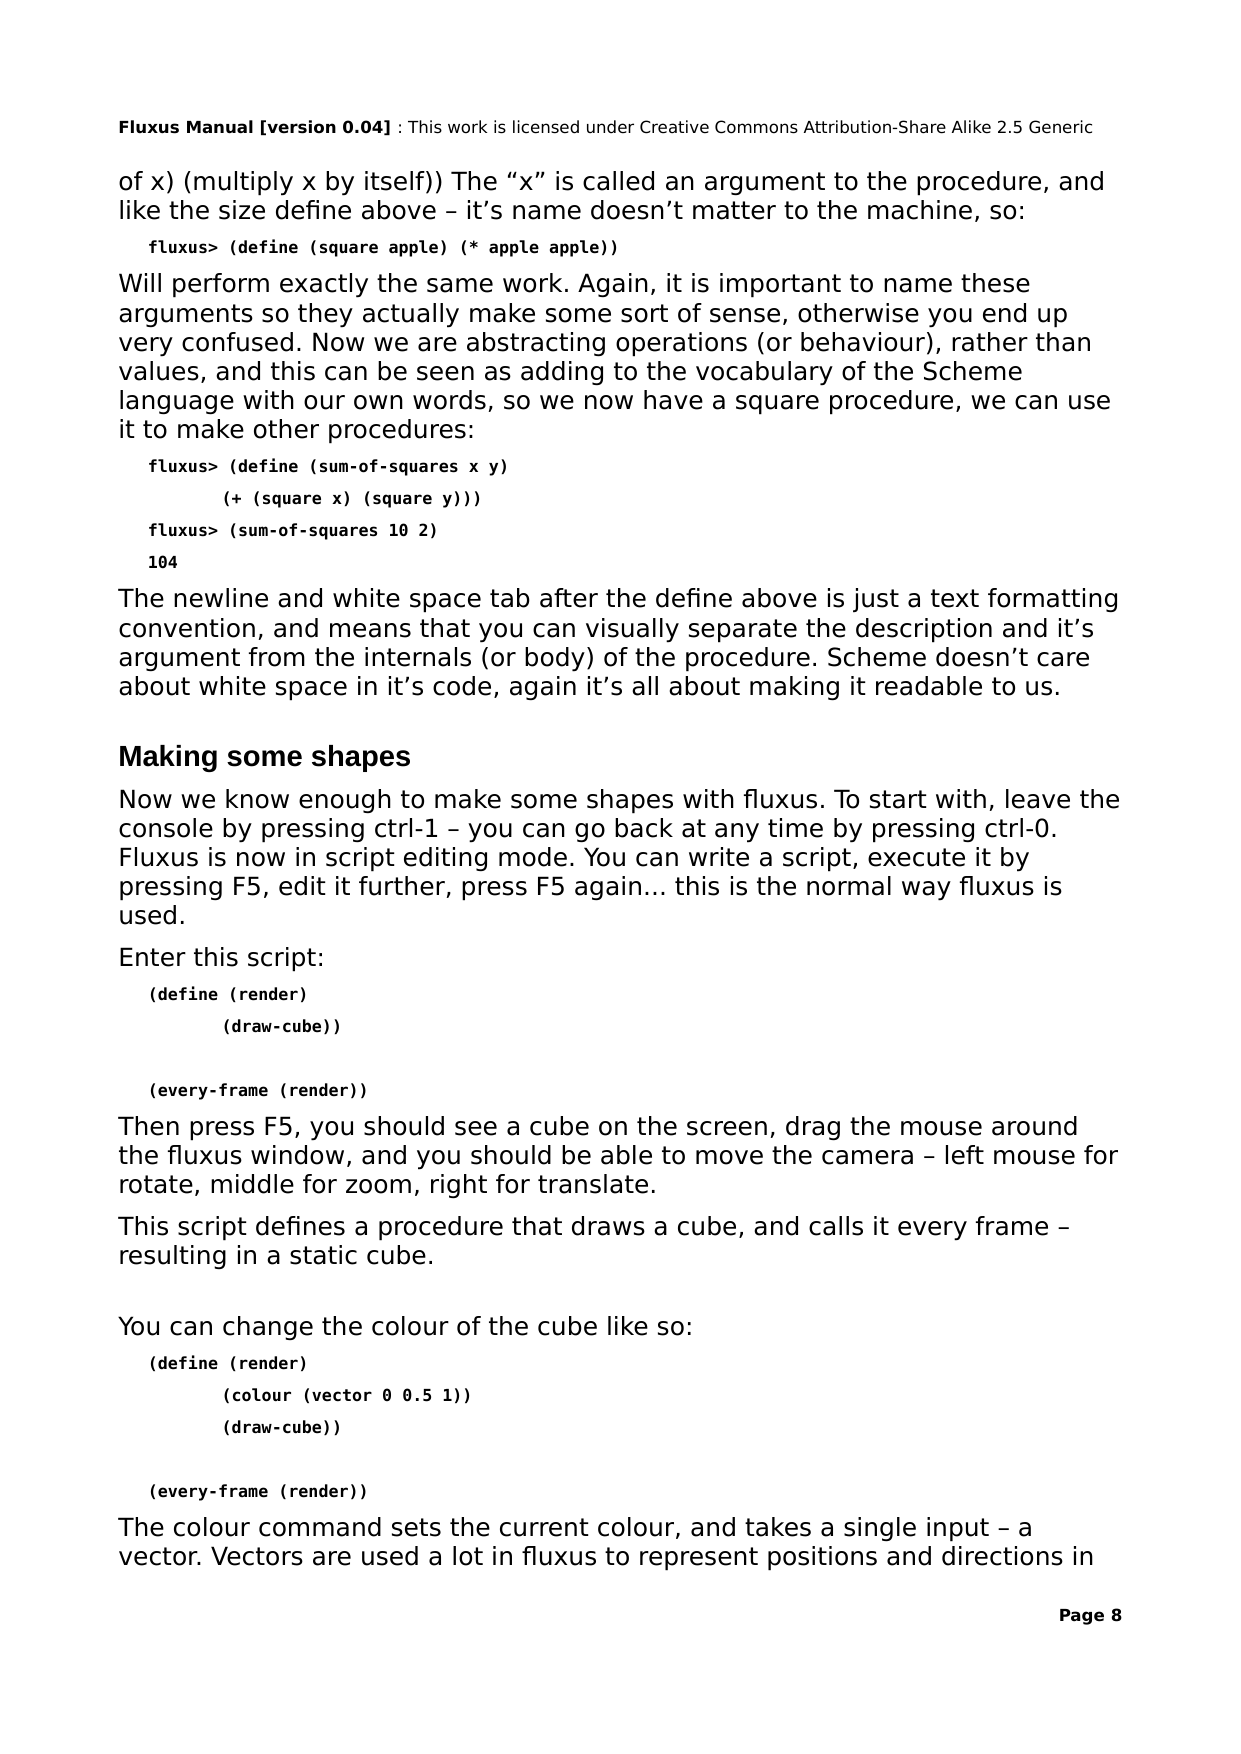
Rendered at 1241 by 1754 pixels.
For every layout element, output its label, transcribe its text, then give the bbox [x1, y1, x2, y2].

text Then press F5, you should see a cube on the screen, drag the mouse around the fluxus window, and you should be able to move the camera – left mouse for rotate, middle for zoom, right for translate. [118, 1112, 1122, 1200]
text (draw-cube)) [148, 1418, 1122, 1437]
text fluxus> (define (square apple) (* apple apple)) [148, 238, 1122, 257]
text (every-frame (render)) [148, 1482, 1122, 1501]
subtitle Making some shapes [118, 739, 1122, 772]
text This script defines a procedure that draws a cube, and calls it every frame – resulting in a static cube. [118, 1212, 1122, 1271]
text Will perform exactly the same work. Again, it is important to name these arguments so they actually make some sort of sense, otherwise you end up very confused. Now we are abstracting operations (or behaviour), rather than values, and this can be seen as adding to the vocabulary of the Scheme language with our own words, so we now have a square procedure, we can use it to make other procedures: [118, 270, 1122, 445]
text The newline and white space tab after the define above is just a text formatting convention, and means that you can visually separate the description and it’s argument from the internals (or body) of the procedure. Scheme doesn’t care about white space in it’s code, again it’s all about making it readable to us. [118, 585, 1122, 701]
text You can change the colour of the cube like so: [118, 1312, 1122, 1342]
text Now we know enough to make some shapes with fluxus. To start with, leave the console by pressing ctrl-1 – you can go back at any time by pressing ctrl-0. Fluxus is now in script editing mode. You can write a script, execute it by pressing F5, edit it further, press F5 again... this is the normal way fluxus is used. [118, 785, 1122, 931]
text 104 [148, 553, 1122, 572]
text fluxus> (define (sum-of-squares x y) [148, 457, 1122, 477]
text Enter this script: [118, 943, 1122, 972]
text fluxus> (sum-of-squares 10 2) [148, 521, 1122, 540]
text (+ (square x) (square y))) [148, 489, 1122, 508]
text (every-frame (render)) [148, 1081, 1122, 1100]
text (colour (vector 0 0.5 1)) [148, 1386, 1122, 1405]
text (define (render) [148, 985, 1122, 1004]
text (draw-cube)) [148, 1017, 1122, 1036]
text (define (render) [148, 1354, 1122, 1373]
text of x) (multiply x by itself)) The “x” is called an argument to the procedure, and like the size define above – it’s name doesn’t matter to the machine, so: [118, 167, 1122, 225]
text The colour command sets the current colour, and takes a single input – a vector. Vectors are used a lot in fluxus to represent positions and directions in [118, 1513, 1122, 1572]
